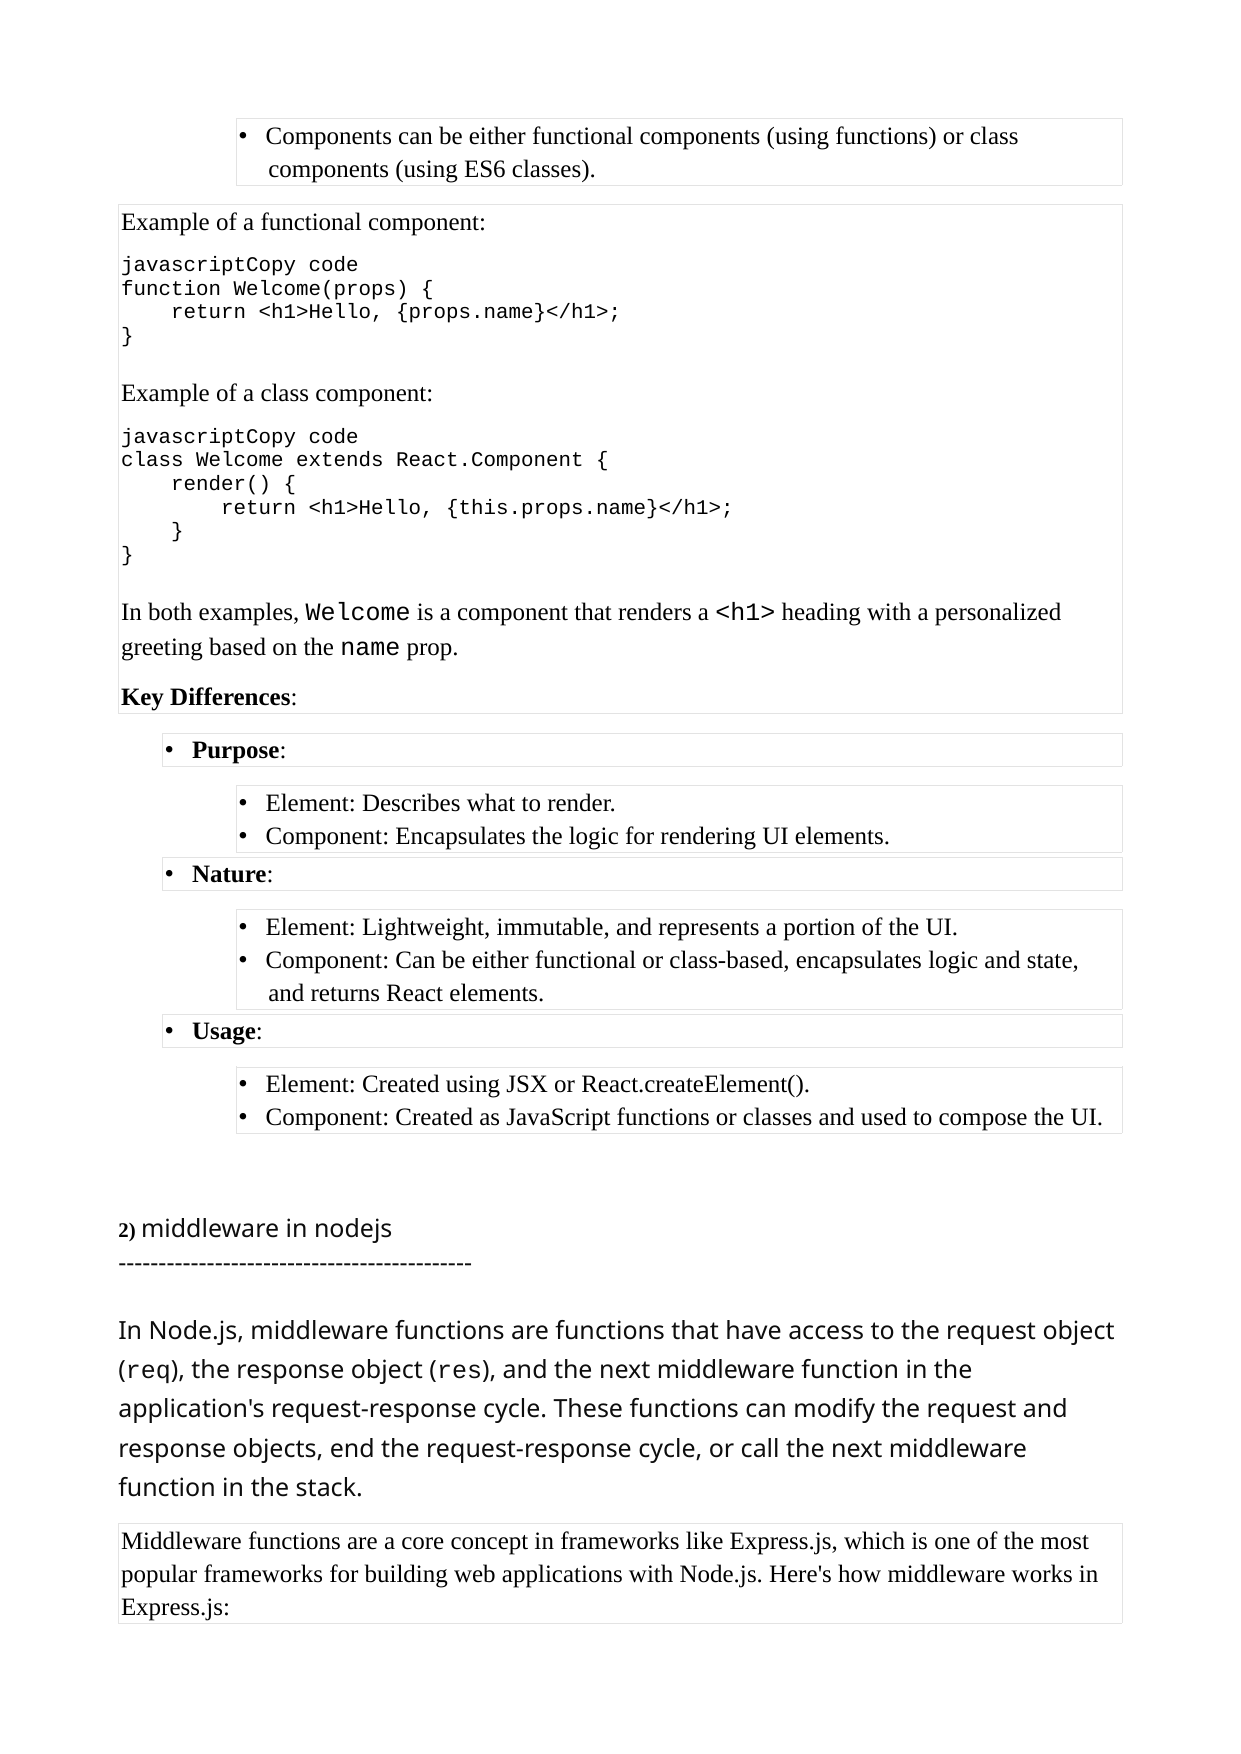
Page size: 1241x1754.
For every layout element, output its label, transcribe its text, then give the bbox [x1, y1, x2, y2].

text Example of a class component: [119, 376, 1122, 407]
text } [119, 322, 1122, 349]
list Component: Encapsulates the logic for rendering UI elements. [237, 818, 1122, 852]
text In Node.js, middleware functions are functions that have access to the request object (req), the response object (res), and the next middleware function in the application's request-response cycle. These functions can modify the request and response objects, end the request-response cycle, or call the next middleware function in the stack. [118, 1313, 1122, 1503]
text javascriptCopy code [119, 252, 1122, 275]
text } [119, 541, 1122, 568]
list Element: Lightweight, immutable, and represents a portion of the UI. [237, 910, 1122, 941]
text -------------------------------------------- [118, 1244, 1122, 1278]
text class Welcome extends React.Component { [119, 447, 1122, 471]
text Middleware functions are a core concept in frameworks like Express.js, which is one of the most popular frameworks for building web applications with Node.js. Here's how middleware works in Express.js: [119, 1524, 1122, 1623]
list Components can be either functional components (using functions) or class components (using ES6 classes). [237, 119, 1122, 185]
list Purpose: [163, 734, 1122, 766]
text return <h1>Hello, {props.name}</h1>; [119, 299, 1122, 322]
text 2) middleware in nodejs [118, 1210, 1122, 1244]
text Key Differences: [119, 680, 1122, 713]
text function Welcome(props) { [119, 275, 1122, 299]
list Element: Created using JSX or React.createElement(). [237, 1068, 1122, 1098]
list Usage: [163, 1015, 1122, 1047]
text javascriptCopy code [119, 423, 1122, 447]
text return <h1>Hello, {this.props.name}</h1>; [119, 494, 1122, 518]
list Component: Created as JavaScript functions or classes and used to compose the UI. [237, 1099, 1122, 1133]
list Nature: [163, 858, 1122, 890]
list Component: Can be either functional or class-based, encapsulates logic and state, and returns React elements. [237, 942, 1122, 1009]
text } [119, 518, 1122, 541]
text Example of a functional component: [119, 205, 1122, 235]
text render() { [119, 471, 1122, 494]
list Element: Describes what to render. [237, 786, 1122, 817]
text In both examples, Welcome is a component that renders a <h1> heading with a personalized greeting based on the name prop. [119, 594, 1122, 663]
